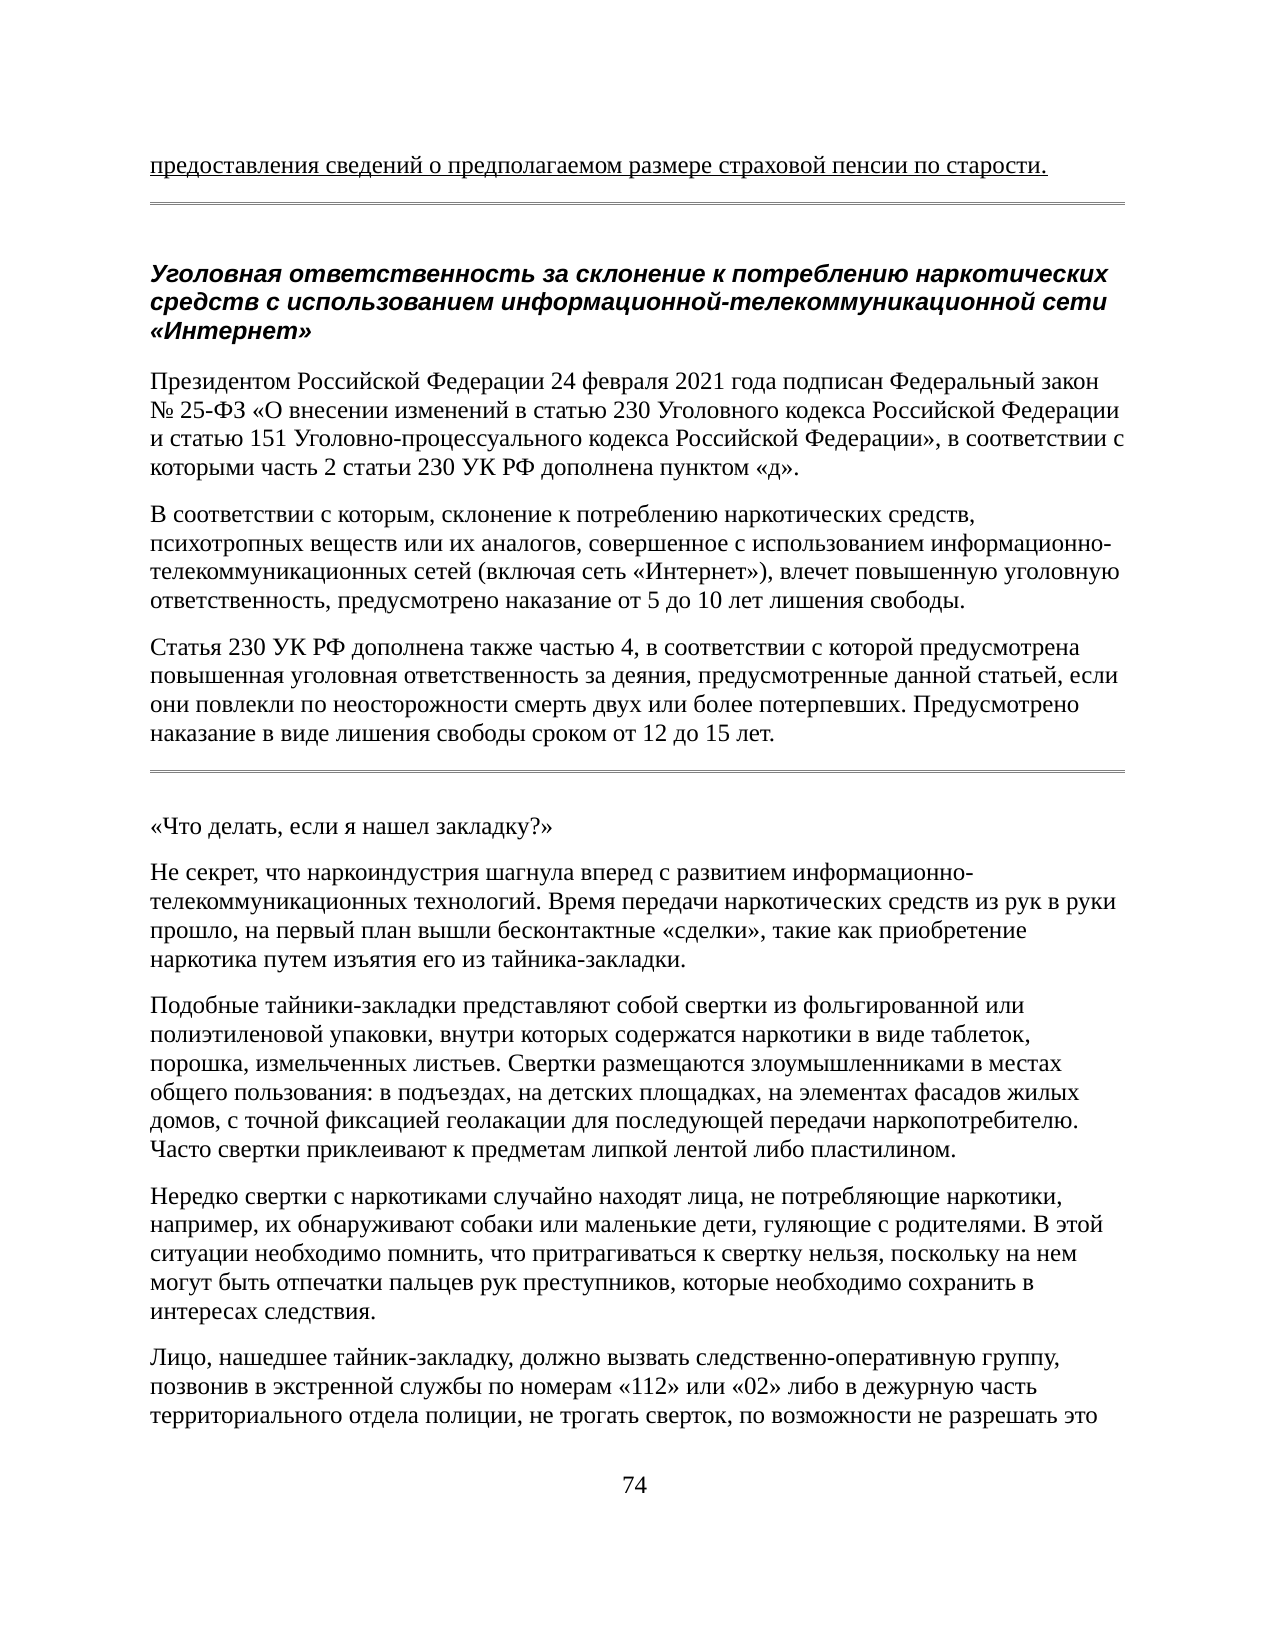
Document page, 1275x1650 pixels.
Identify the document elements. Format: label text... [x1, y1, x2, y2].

text В соответствии с которым, склонение к потреблению наркотических средств, психотропных веществ или их аналогов, совершенное с использованием информационно-телекоммуникационных сетей (включая сеть «Интернет»), влечет повышенную уголовную ответственность, предусмотрено наказание от 5 до 10 лет лишения свободы. [150, 499, 1125, 614]
text Не секрет, что наркоиндустрия шагнула вперед с развитием информационно-телекоммуникационных технологий. Время передачи наркотических средств из рук в руки прошло, на первый план вышли бесконтактные «сделки», такие как приобретение наркотика путем изъятия его из тайника-закладки. [150, 857, 1125, 972]
text Статья 230 УК РФ дополнена также частью 4, в соответствии с которой предусмотрена повышенная уголовная ответственность за деяния, предусмотренные данной статьей, если они повлекли по неосторожности смерть двух или более потерпевших. Предусмотрено наказание в виде лишения свободы сроком от 12 до 15 лет. [150, 632, 1125, 747]
text Президентом Российской Федерации 24 февраля 2021 года подписан Федеральный закон № 25-ФЗ «О внесении изменений в статью 230 Уголовного кодекса Российской Федерации и статью 151 Уголовно-процессуального кодекса Российской Федерации», в соответствии с которыми часть 2 статьи 230 УК РФ дополнена пунктом «д». [150, 366, 1125, 481]
text предоставления сведений о предполагаемом размере страховой пенсии по старости. [150, 150, 1125, 179]
text Лицо, нашедшее тайник-закладку, должно вызвать следственно-оперативную группу, позвонив в экстренной службы по номерам «112» или «02» либо в дежурную часть территориального отдела полиции, не трогать сверток, по возможности не разрешать это [150, 1342, 1125, 1429]
text «Что делать, если я нашел закладку?» [150, 811, 1125, 839]
text Нередко свертки с наркотиками случайно находят лица, не потребляющие наркотики, например, их обнаруживают собаки или маленькие дети, гуляющие с родителями. В этой ситуации необходимо помнить, что притрагиваться к свертку нельзя, поскольку на нем могут быть отпечатки пальцев рук преступников, которые необходимо сохранить в интересах следствия. [150, 1181, 1125, 1324]
text Подобные тайники-закладки представляют собой свертки из фольгированной или полиэтиленовой упаковки, внутри которых содержатся наркотики в виде таблеток, порошка, измельченных листьев. Свертки размещаются злоумышленниками в местах общего пользования: в подъездах, на детских площадках, на элементах фасадов жилых домов, с точной фиксацией геолакации для последующей передачи наркопотребителю. Часто свертки приклеивают к предметам липкой лентой либо пластилином. [150, 990, 1125, 1163]
subtitle Уголовная ответственность за склонение к потреблению наркотических средств с использованием информационной-телекоммуникационной сети «Интернет» [150, 259, 1125, 344]
